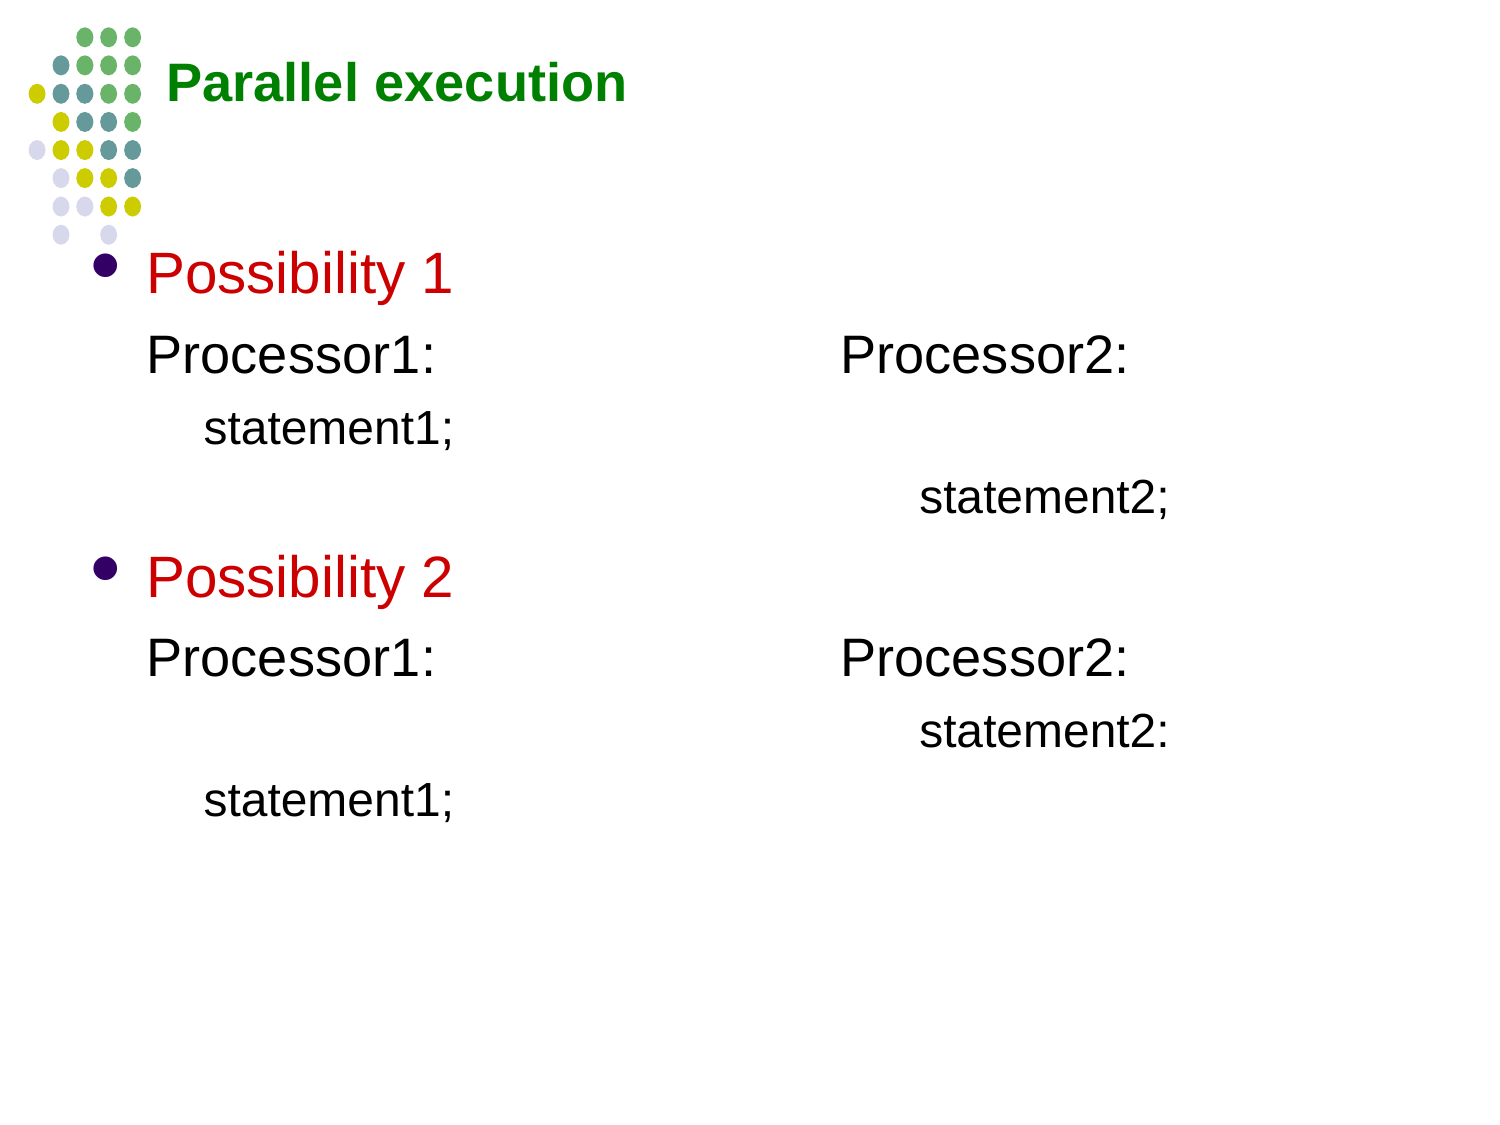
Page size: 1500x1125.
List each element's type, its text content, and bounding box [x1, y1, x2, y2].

list Possibility 1 Processor1: Processor2: statement1; statement2; Possibility 2 Processor1: Processor2: statement2: statement1; [75, 228, 1426, 1006]
title Parallel execution [151, 40, 1390, 176]
